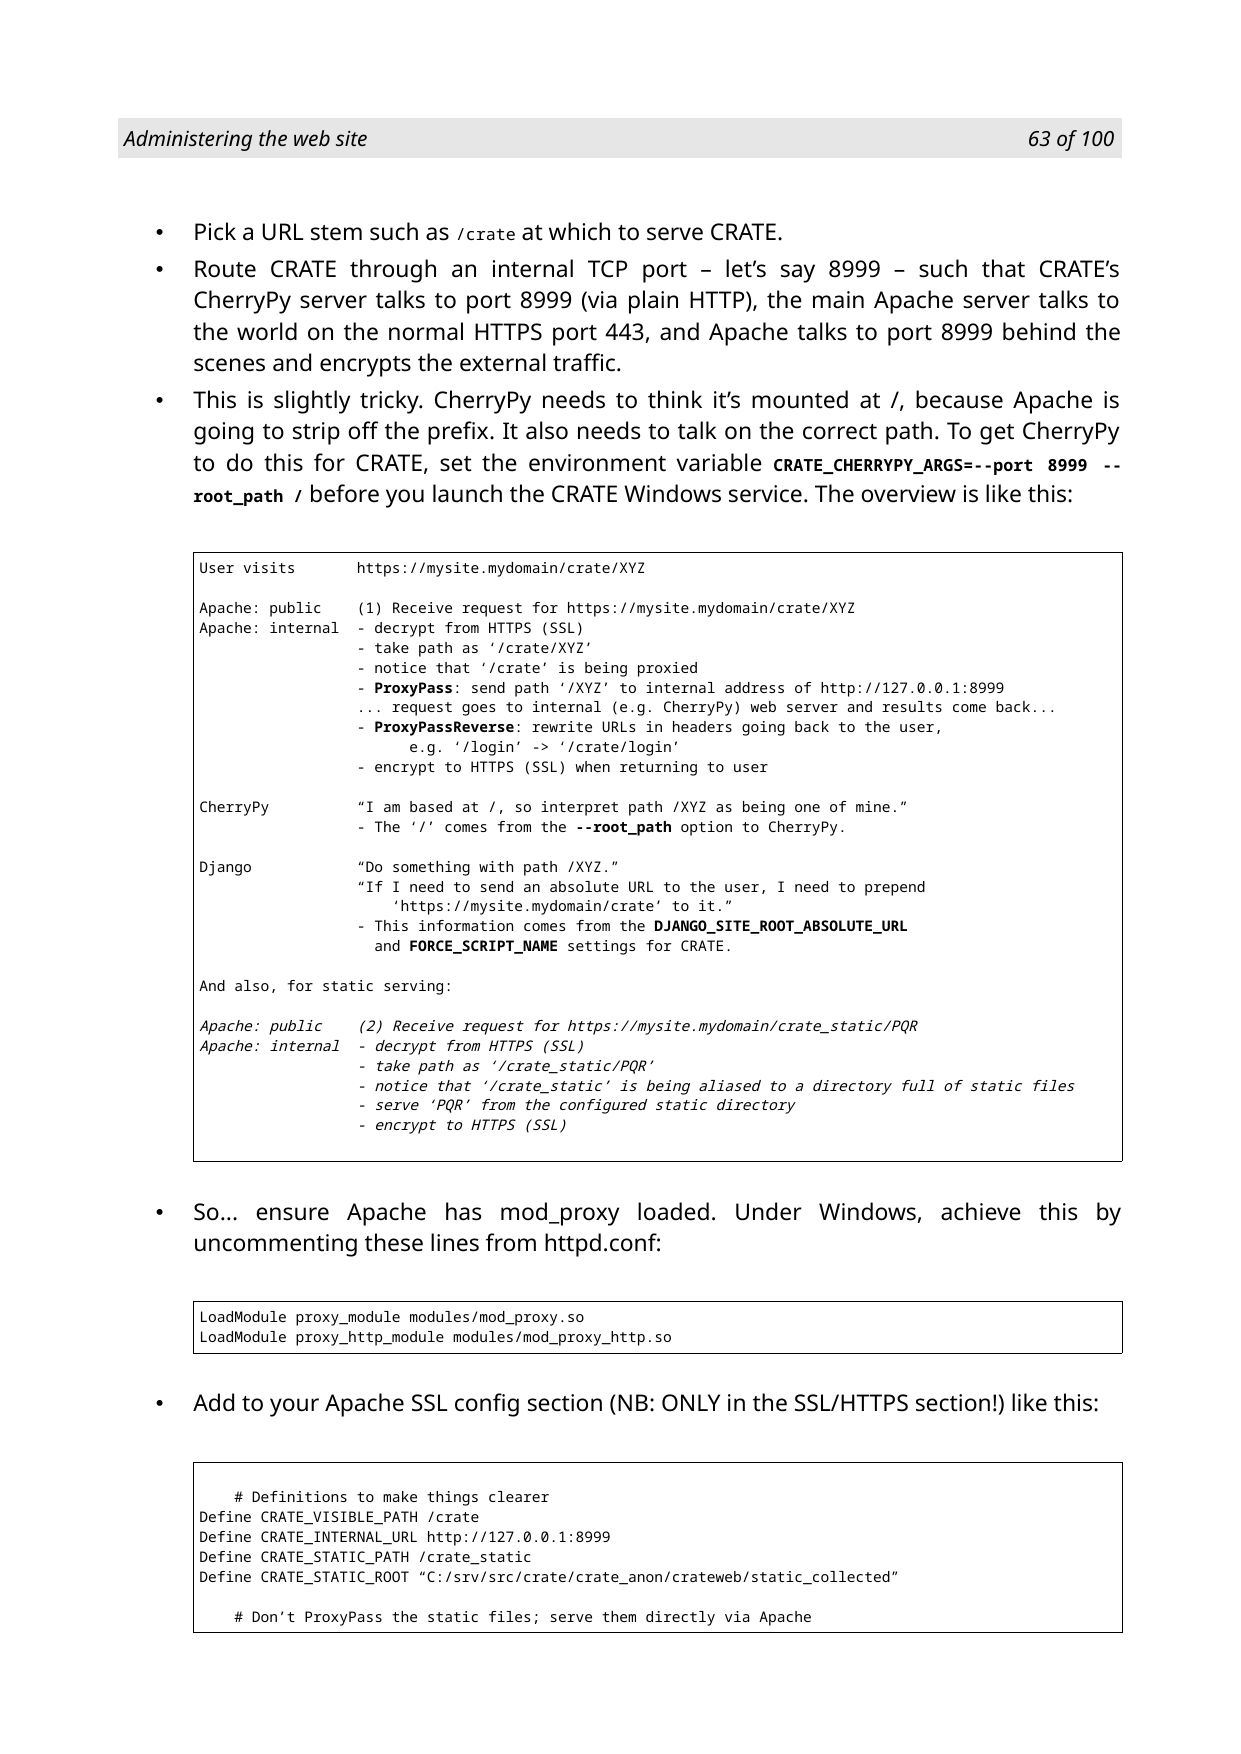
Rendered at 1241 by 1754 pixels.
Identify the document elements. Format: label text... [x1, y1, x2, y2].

list This is slightly tricky. CherryPy needs to think it’s mounted at /, because Apache is going to strip off the prefix. It also needs to talk on the correct path. To get CherryPy to do this for CRATE, set the environment variable CRATE_CHERRYPY_ARGS=--port 8999 --root_path / before you launch the CRATE Windows service. The overview is like this: [156, 384, 1122, 509]
table_header # Definitions to make things clearer Define CRATE_VISIBLE_PATH /crate Define CRATE_INTERNAL_URL http://127.0.0.1:8999 Define CRATE_STATIC_PATH /crate_static Define CRATE_STATIC_ROOT “C:/srv/src/crate/crate_anon/crateweb/static_collected” # Don’t ProxyPass the static files; serve them directly via Apache [194, 1463, 1122, 1632]
list Add to your Apache SSL config section (NB: ONLY in the SSL/HTTPS section!) like this: [156, 1387, 1122, 1418]
list So... ensure Apache has mod_proxy loaded. Under Windows, achieve this by uncommenting these lines from httpd.conf: [156, 1195, 1122, 1258]
list Route CRATE through an internal TCP port – let’s say 8999 – such that CRATE’s CherryPy server talks to port 8999 (via plain HTTP), the main Apache server talks to the world on the normal HTTPS port 443, and Apache talks to port 8999 behind the scenes and encrypts the external traffic. [156, 253, 1122, 378]
table_header LoadModule proxy_module modules/mod_proxy.so LoadModule proxy_http_module modules/mod_proxy_http.so [194, 1302, 1122, 1352]
list Pick a URL stem such as /crate at which to serve CRATE. [156, 216, 1122, 247]
table_header User visits https://mysite.mydomain/crate/XYZ Apache: public (1) Receive request for https://mysite.mydomain/crate/XYZ Apache: internal - decrypt from HTTPS (SSL) - take path as ‘/crate/XYZ’ - notice that ‘/crate’ is being proxied - ProxyPass: send path ‘/XYZ’ to internal address of http://127.0.0.1:8999 ... request goes to internal (e.g. CherryPy) web server and results come back... - ProxyPassReverse: rewrite URLs in headers going back to the user, e.g. ‘/login’ -> ‘/crate/login’ - encrypt to HTTPS (SSL) when returning to user CherryPy “I am based at /, so interpret path /XYZ as being one of mine.” - The ‘/’ comes from the --root_path option to CherryPy. Django “Do something with path /XYZ.” “If I need to send an absolute URL to the user, I need to prepend ‘https://mysite.mydomain/crate’ to it.” - This information comes from the DJANGO_SITE_ROOT_ABSOLUTE_URL and FORCE_SCRIPT_NAME settings for CRATE. And also, for static serving: Apache: public (2) Receive request for https://mysite.mydomain/crate_static/PQR Apache: internal - decrypt from HTTPS (SSL) - take path as ‘/crate_static/PQR’ - notice that ‘/crate_static’ is being aliased to a directory full of static files - serve ‘PQR’ from the configured static directory - encrypt to HTTPS (SSL) [194, 553, 1122, 1161]
